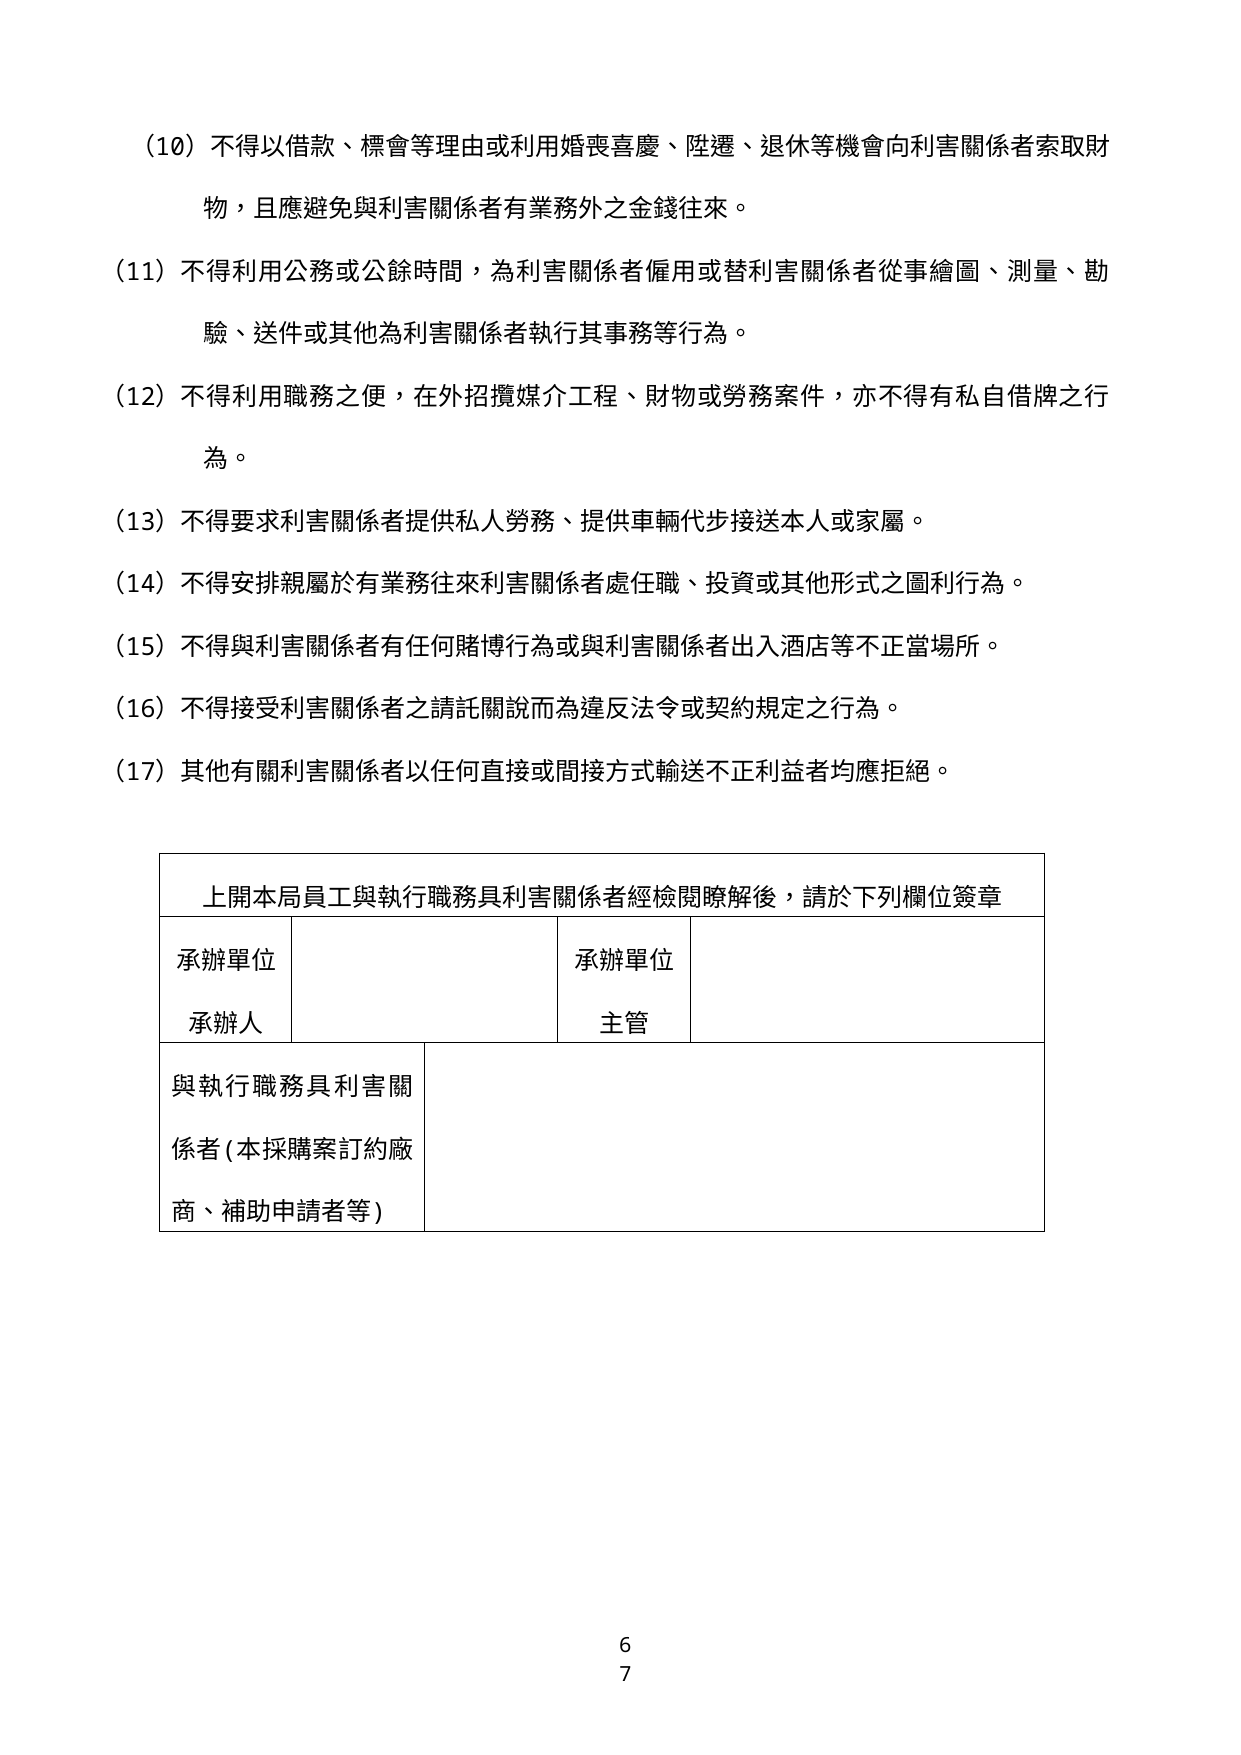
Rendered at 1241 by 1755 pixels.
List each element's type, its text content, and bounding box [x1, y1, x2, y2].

list 不得與利害關係者有任何賭博行為或與利害關係者出入酒店等不正當場所。 [100, 602, 1110, 665]
list 不得安排親屬於有業務往來利害關係者處任職、投資或其他形式之圖利行為。 [100, 540, 1110, 602]
list 不得利用職務之便，在外招攬媒介工程、財物或勞務案件，亦不得有私自借牌之行為。 [100, 352, 1110, 477]
table_cell 與執行職務具利害關係者(本採購案訂約廠商、補助申請者等) [160, 1043, 424, 1231]
list 不得利用公務或公餘時間，為利害關係者僱用或替利害關係者從事繪圖、測量、勘驗、送件或其他為利害關係者執行其事務等行為。 [100, 227, 1110, 352]
table_cell [691, 917, 1044, 1042]
list 不得要求利害關係者提供私人勞務、提供車輛代步接送本人或家屬。 [100, 477, 1110, 540]
list 其他有關利害關係者以任何直接或間接方式輸送不正利益者均應拒絕。 [100, 727, 1110, 790]
table_cell 承辦單位承辦人 [160, 917, 291, 1042]
table_cell [425, 1043, 1044, 1231]
table_cell 承辦單位主管 [558, 917, 690, 1042]
table_cell [292, 917, 557, 1042]
list 不得接受利害關係者之請託關說而為違反法令或契約規定之行為。 [100, 665, 1110, 727]
table_header 上開本局員工與執行職務具利害關係者經檢閱瞭解後，請於下列欄位簽章 [160, 854, 1044, 916]
list 不得以借款、標會等理由或利用婚喪喜慶、陞遷、退休等機會向利害關係者索取財物，且應避免與利害關係者有業務外之金錢往來。 [130, 102, 1110, 227]
